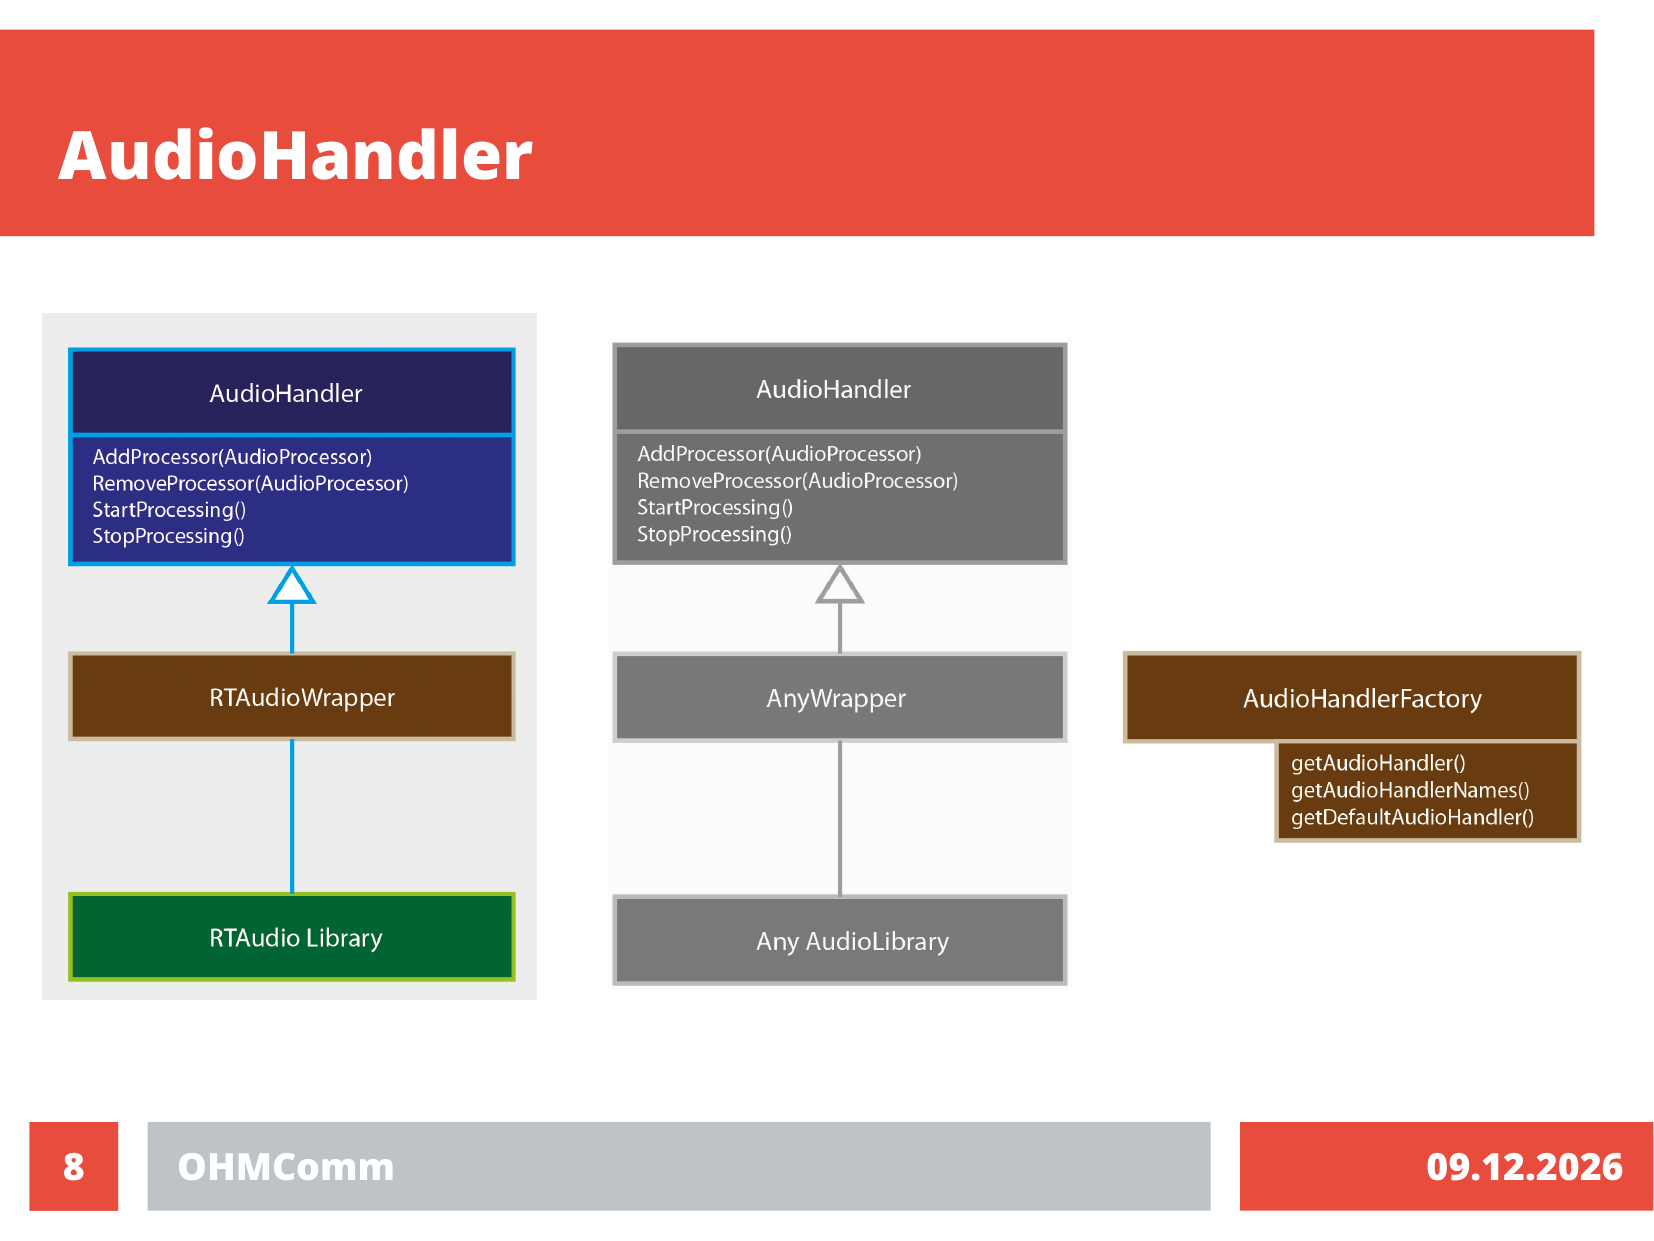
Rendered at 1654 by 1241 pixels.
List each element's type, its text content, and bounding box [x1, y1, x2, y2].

picture [1118, 647, 1586, 846]
picture [42, 313, 537, 1000]
picture [608, 337, 1072, 989]
title AudioHandler [59, 66, 1595, 200]
